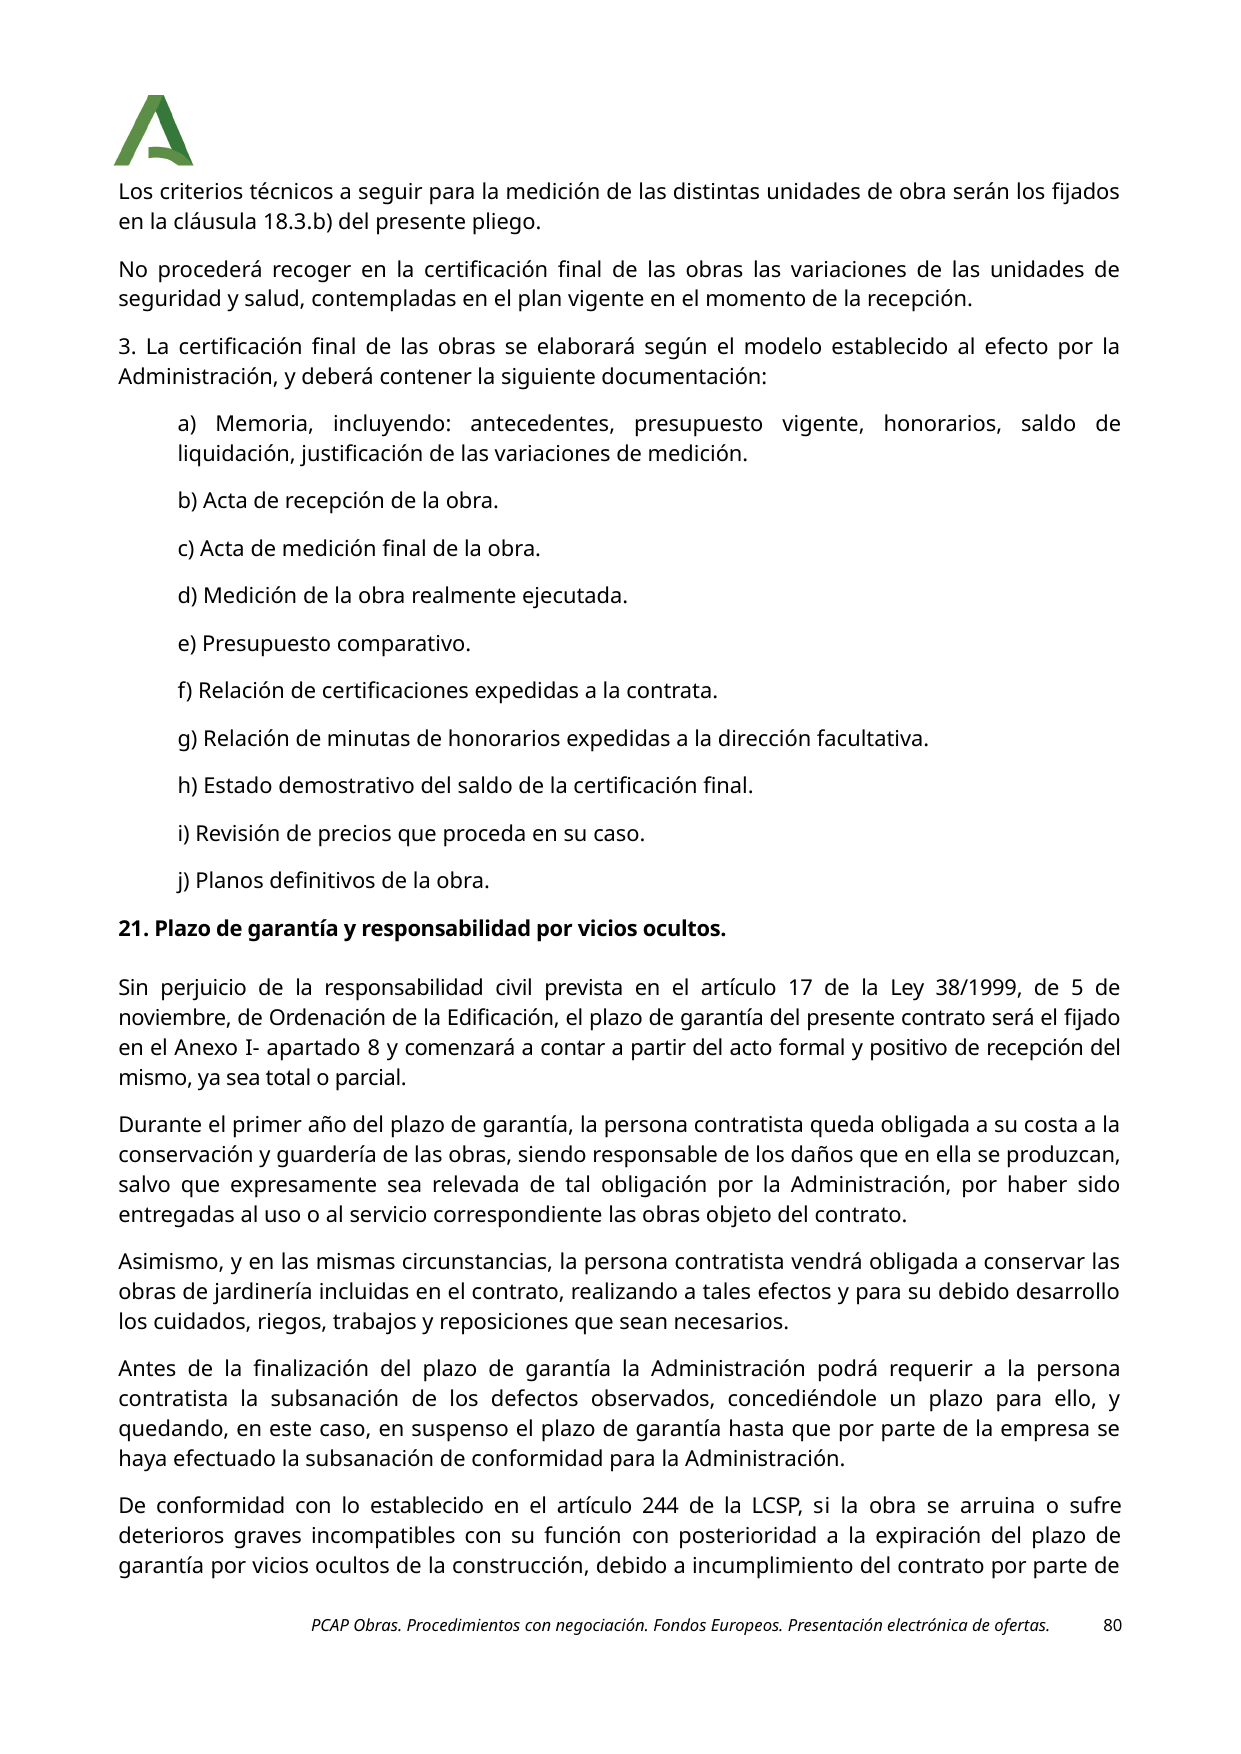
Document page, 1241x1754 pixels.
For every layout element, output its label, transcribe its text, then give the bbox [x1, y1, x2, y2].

text a) Memoria, incluyendo: antecedentes, presupuesto vigente, honorarios, saldo de liquidación, justificación de las variaciones de medición. [177, 408, 1122, 468]
text c) Acta de medición final de la obra. [177, 533, 1122, 563]
text d) Medición de la obra realmente ejecutada. [177, 581, 1122, 610]
text g) Relación de minutas de honorarios expedidas a la dirección facultativa. [177, 723, 1122, 753]
text j) Planos definitivos de la obra. [177, 866, 1122, 895]
text De conformidad con lo establecido en el artículo 244 de la LCSP, si la obra se arruina o sufre deterioros graves incompatibles con su función con posterioridad a la expiración del plazo de garantía por vicios ocultos de la construcción, debido a incumplimiento del contrato por parte de [118, 1490, 1122, 1579]
text Los criterios técnicos a seguir para la medición de las distintas unidades de obra serán los fijados en la cláusula 18.3.b) del presente pliego. [118, 176, 1122, 236]
subtitle 21. Plazo de garantía y responsabilidad por vicios ocultos. [118, 913, 1122, 943]
text No procederá recoger en la certificación final de las obras las variaciones de las unidades de seguridad y salud, contempladas en el plan vigente en el momento de la recepción. [118, 254, 1122, 313]
text i) Revisión de precios que proceda en su caso. [177, 818, 1122, 848]
text h) Estado demostrativo del saldo de la certificación final. [177, 771, 1122, 800]
text 3. La certificación final de las obras se elaborará según el modelo establecido al efecto por la Administración, y deberá contener la siguiente documentación: [118, 331, 1122, 391]
text Antes de la finalización del plazo de garantía la Administración podrá requerir a la persona contratista la subsanación de los defectos observados, concediéndole un plazo para ello, y quedando, en este caso, en suspenso el plazo de garantía hasta que por parte de la empresa se haya efectuado la subsanación de conformidad para la Administración. [118, 1353, 1122, 1472]
text b) Acta de recepción de la obra. [177, 486, 1122, 515]
picture [109, 90, 198, 170]
text e) Presupuesto comparativo. [177, 628, 1122, 658]
text Durante el primer año del plazo de garantía, la persona contratista queda obligada a su costa a la conservación y guardería de las obras, siendo responsable de los daños que en ella se produzcan, salvo que expresamente sea relevada de tal obligación por la Administración, por haber sido entregadas al uso o al servicio correspondiente las obras objeto del contrato. [118, 1109, 1122, 1228]
text Asimismo, y en las mismas circunstancias, la persona contratista vendrá obligada a conservar las obras de jardinería incluidas en el contrato, realizando a tales efectos y para su debido desarrollo los cuidados, riegos, trabajos y reposiciones que sean necesarios. [118, 1246, 1122, 1335]
text f) Relación de certificaciones expedidas a la contrata. [177, 676, 1122, 705]
text Sin perjuicio de la responsabilidad civil prevista en el artículo 17 de la Ley 38/1999, de 5 de noviembre, de Ordenación de la Edificación, el plazo de garantía del presente contrato será el fijado en el Anexo I- apartado 8 y comenzará a contar a partir del acto formal y positivo de recepción del mismo, ya sea total o parcial. [118, 972, 1122, 1091]
